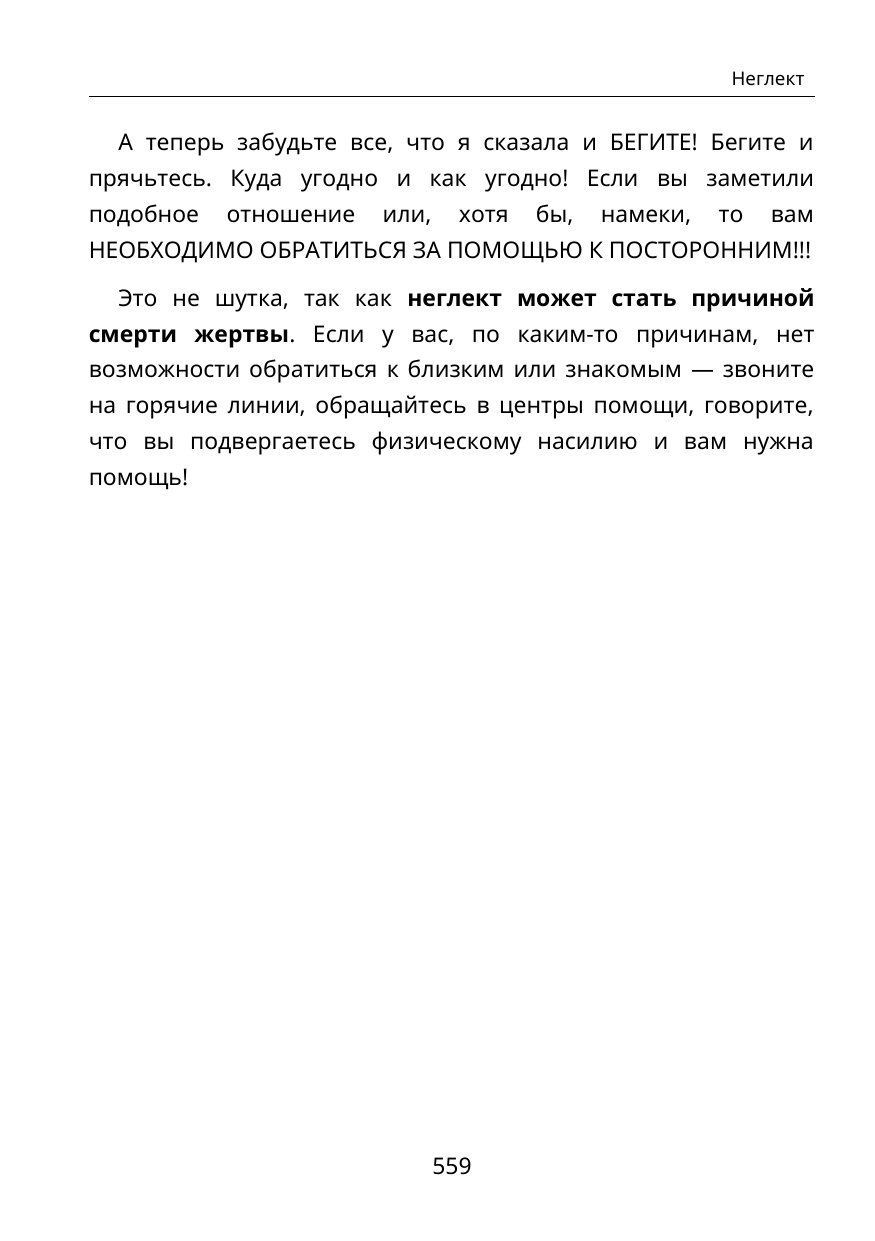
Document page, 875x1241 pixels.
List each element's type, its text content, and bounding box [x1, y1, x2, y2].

text А теперь забудьте все, что я сказала и БЕГИТЕ! Бегите и прячьтесь. Куда угодно и как угодно! Если вы заметили подобное отношение или, хотя бы, намеки, то вам НЕОБХОДИМО ОБРАТИТЬСЯ ЗА ПОМОЩЬЮ К ПОСТОРОННИМ!!! [88, 126, 815, 265]
text Это не шутка, так как неглект может стать причиной смерти жертвы. Если у вас, по каким-то причинам, нет возможности обратиться к близким или знакомым — звоните на горячие линии, обращайтесь в центры помощи, говорите, что вы подвергаетесь физическому насилию и вам нужна помощь! [88, 282, 815, 492]
